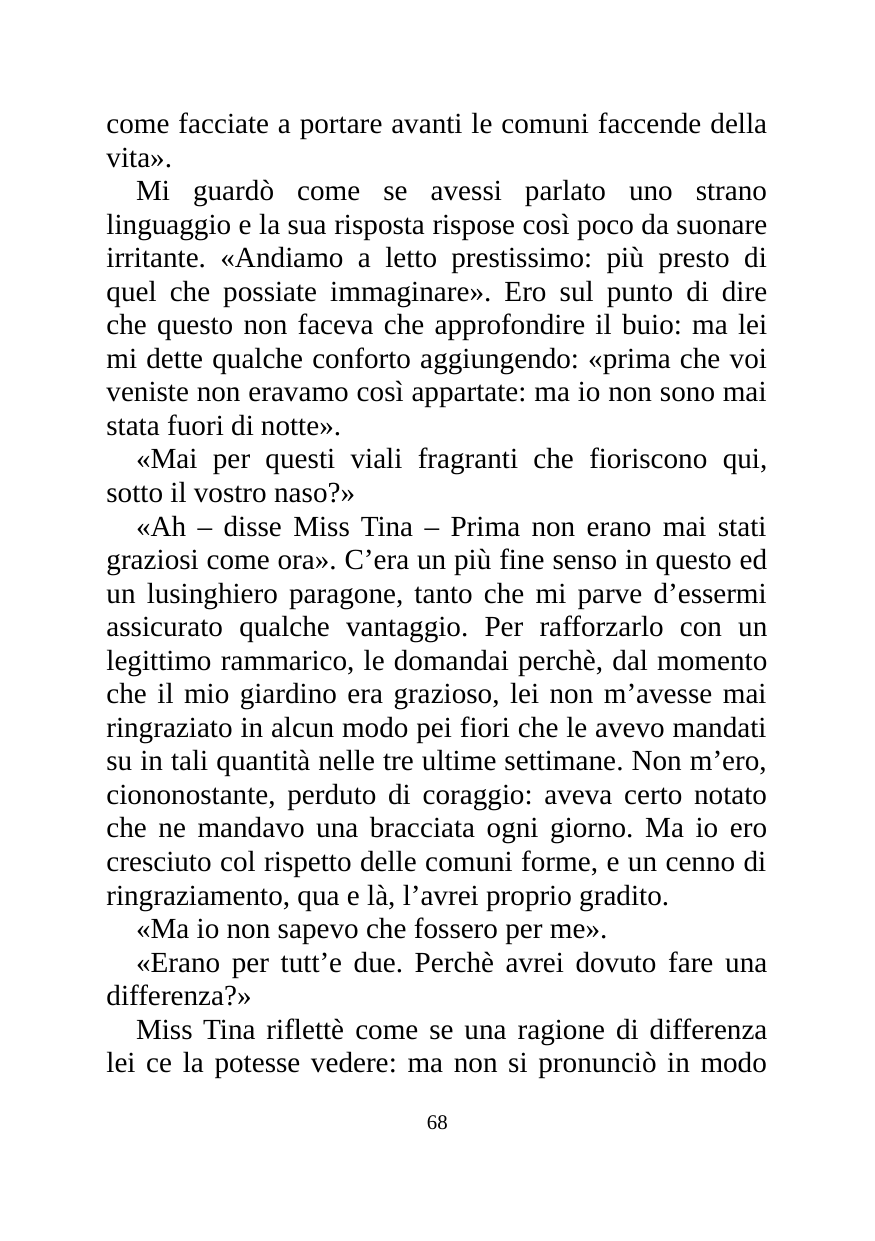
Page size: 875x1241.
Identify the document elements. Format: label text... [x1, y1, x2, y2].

text Mi guardò come se avessi parlato uno strano linguaggio e la sua risposta rispose così poco da suonare irritante. «Andiamo a letto prestissimo: più presto di quel che possiate immaginare». Ero sul punto di dire che questo non faceva che approfondire il buio: ma lei mi dette qualche conforto aggiungendo: «prima che voi veniste non eravamo così appartate: ma io non sono mai stata fuori di notte». [106, 173, 768, 442]
text Miss Tina riflettè come se una ragione di differenza lei ce la potesse vedere: ma non si pronunciò in modo [106, 1012, 768, 1079]
text «Ah – disse Miss Tina – Prima non erano mai stati graziosi come ora». C’era un più fine senso in questo ed un lusinghiero paragone, tanto che mi parve d’essermi assicurato qualche vantaggio. Per rafforzarlo con un legittimo rammarico, le domandai perchè, dal momento che il mio giardino era grazioso, lei non m’avesse mai ringraziato in alcun modo pei fiori che le avevo mandati su in tali quantità nelle tre ultime settimane. Non m’ero, ciononostante, perduto di coraggio: aveva certo notato che ne mandavo una bracciata ogni giorno. Ma io ero cresciuto col rispetto delle comuni forme, e un cenno di ringraziamento, qua e là, l’avrei proprio gradito. [106, 509, 768, 911]
text «Ma io non sapevo che fossero per me». [106, 911, 768, 945]
text «Erano per tutt’e due. Perchè avrei dovuto fare una differenza?» [106, 945, 768, 1012]
text «Mai per questi viali fragranti che fioriscono qui, sotto il vostro naso?» [106, 442, 768, 509]
text come facciate a portare avanti le comuni faccende della vita». [106, 106, 768, 173]
